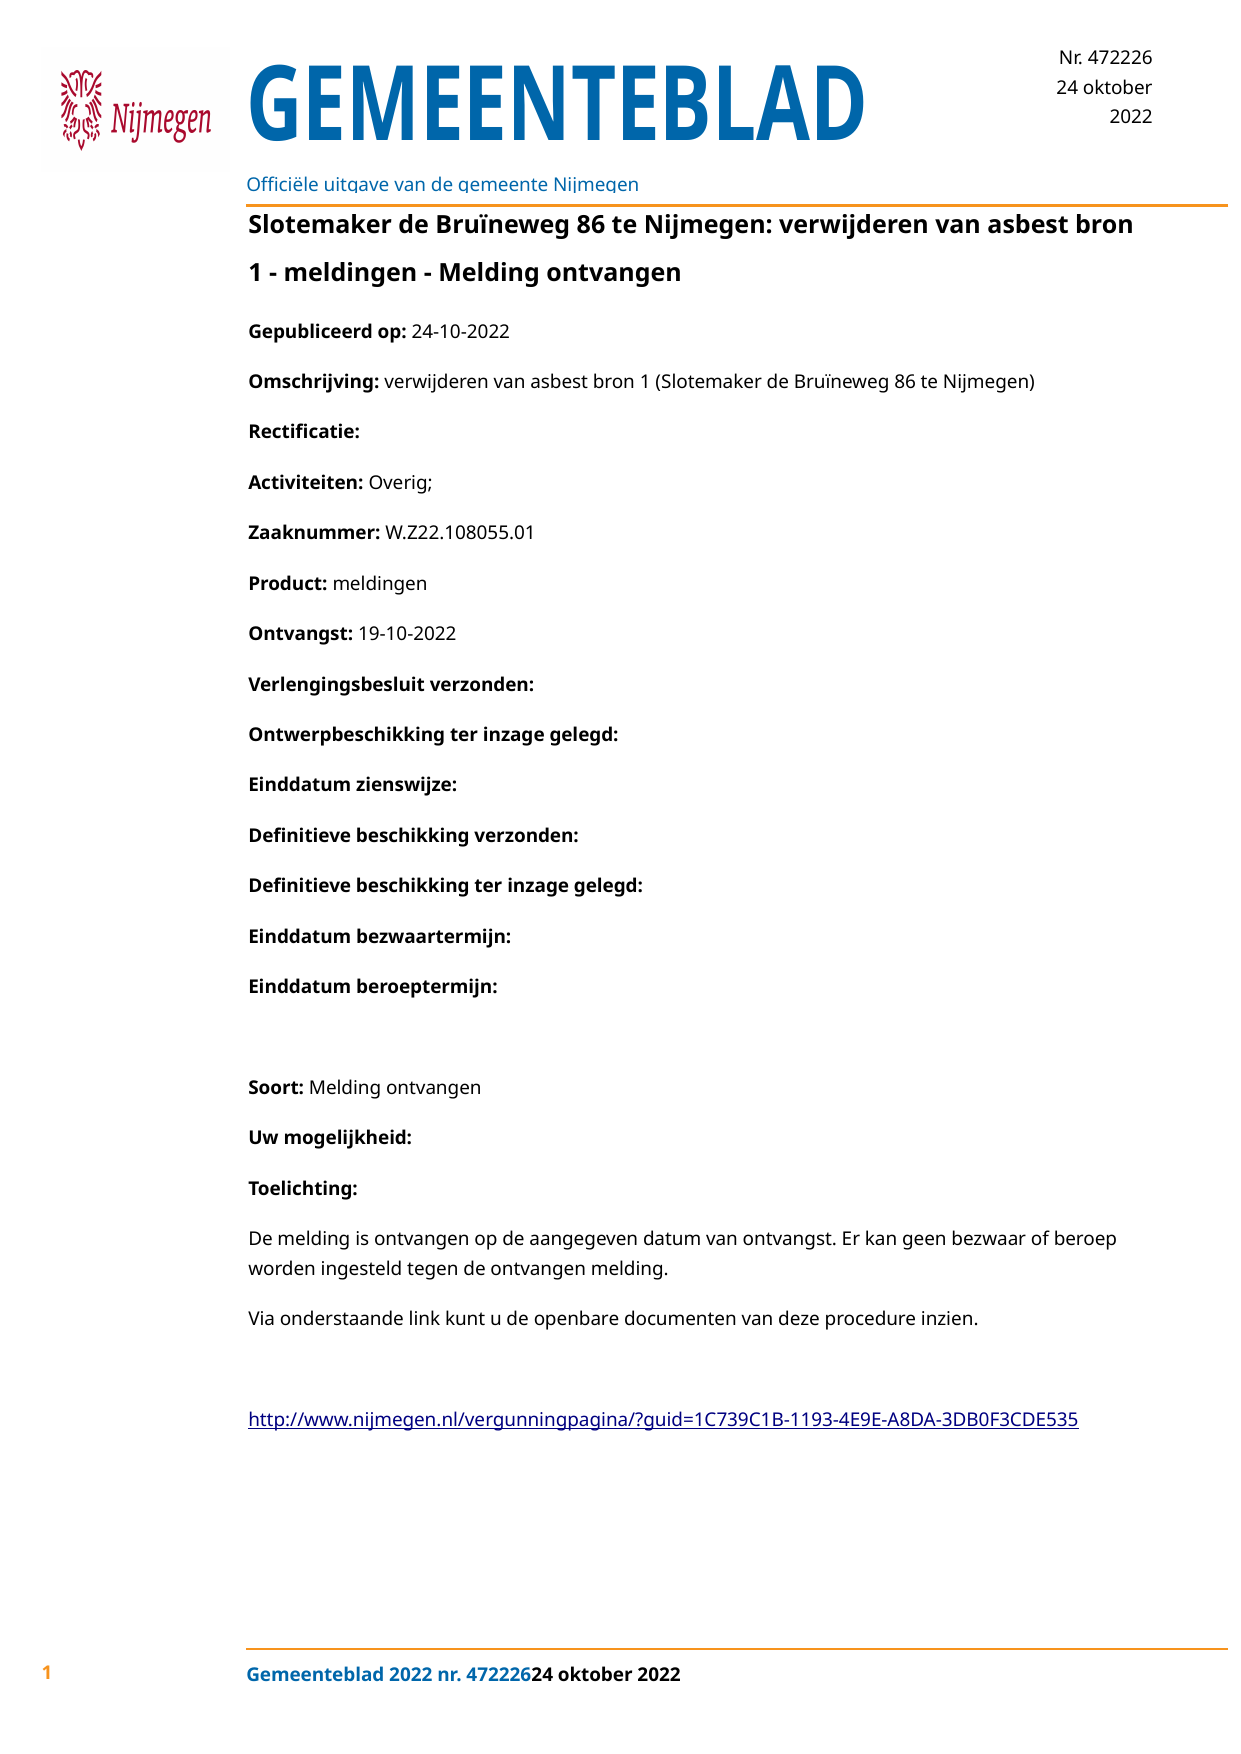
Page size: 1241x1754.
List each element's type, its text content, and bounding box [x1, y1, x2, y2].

text Definitieve beschikking ter inzage gelegd: [248, 872, 1152, 898]
text Slotemaker de Bruïneweg 86 te Nijmegen: verwijderen van asbest bron 1 - meldingen - Melding ontvangen [248, 207, 1152, 288]
text Soort: Melding ontvangen [248, 1074, 1152, 1100]
text Activiteiten: Overig; [248, 469, 1152, 495]
text Gepubliceerd op: 24-10-2022 [248, 318, 1152, 344]
text De melding is ontvangen op de aangegeven datum van ontvangst. Er kan geen bezwaar of beroep worden ingesteld tegen de ontvangen melding. [248, 1225, 1152, 1281]
text Via onderstaande link kunt u de openbare documenten van deze procedure inzien. [248, 1305, 1152, 1331]
text Definitieve beschikking verzonden: [248, 822, 1152, 848]
text Einddatum beroeptermijn: [248, 973, 1152, 999]
text Zaaknummer: W.Z22.108055.01 [248, 519, 1152, 545]
text Uw mogelijkheid: [248, 1124, 1152, 1150]
text Ontvangst: 19-10-2022 [248, 620, 1152, 646]
text http://www.nijmegen.nl/vergunningpagina/?guid=1C739C1B-1193-4E9E-A8DA-3DB0F3CDE535 [248, 1406, 1152, 1432]
text Toelichting: [248, 1175, 1152, 1201]
text Verlengingsbesluit verzonden: [248, 671, 1152, 697]
picture [41, 47, 231, 172]
text Rectificatie: [248, 419, 1152, 444]
text Omschrijving: verwijderen van asbest bron 1 (Slotemaker de Bruïneweg 86 te Nijmegen) [248, 368, 1152, 394]
text Product: meldingen [248, 570, 1152, 596]
text Ontwerpbeschikking ter inzage gelegd: [248, 721, 1152, 747]
text Einddatum bezwaartermijn: [248, 923, 1152, 949]
text Einddatum zienswijze: [248, 772, 1152, 797]
